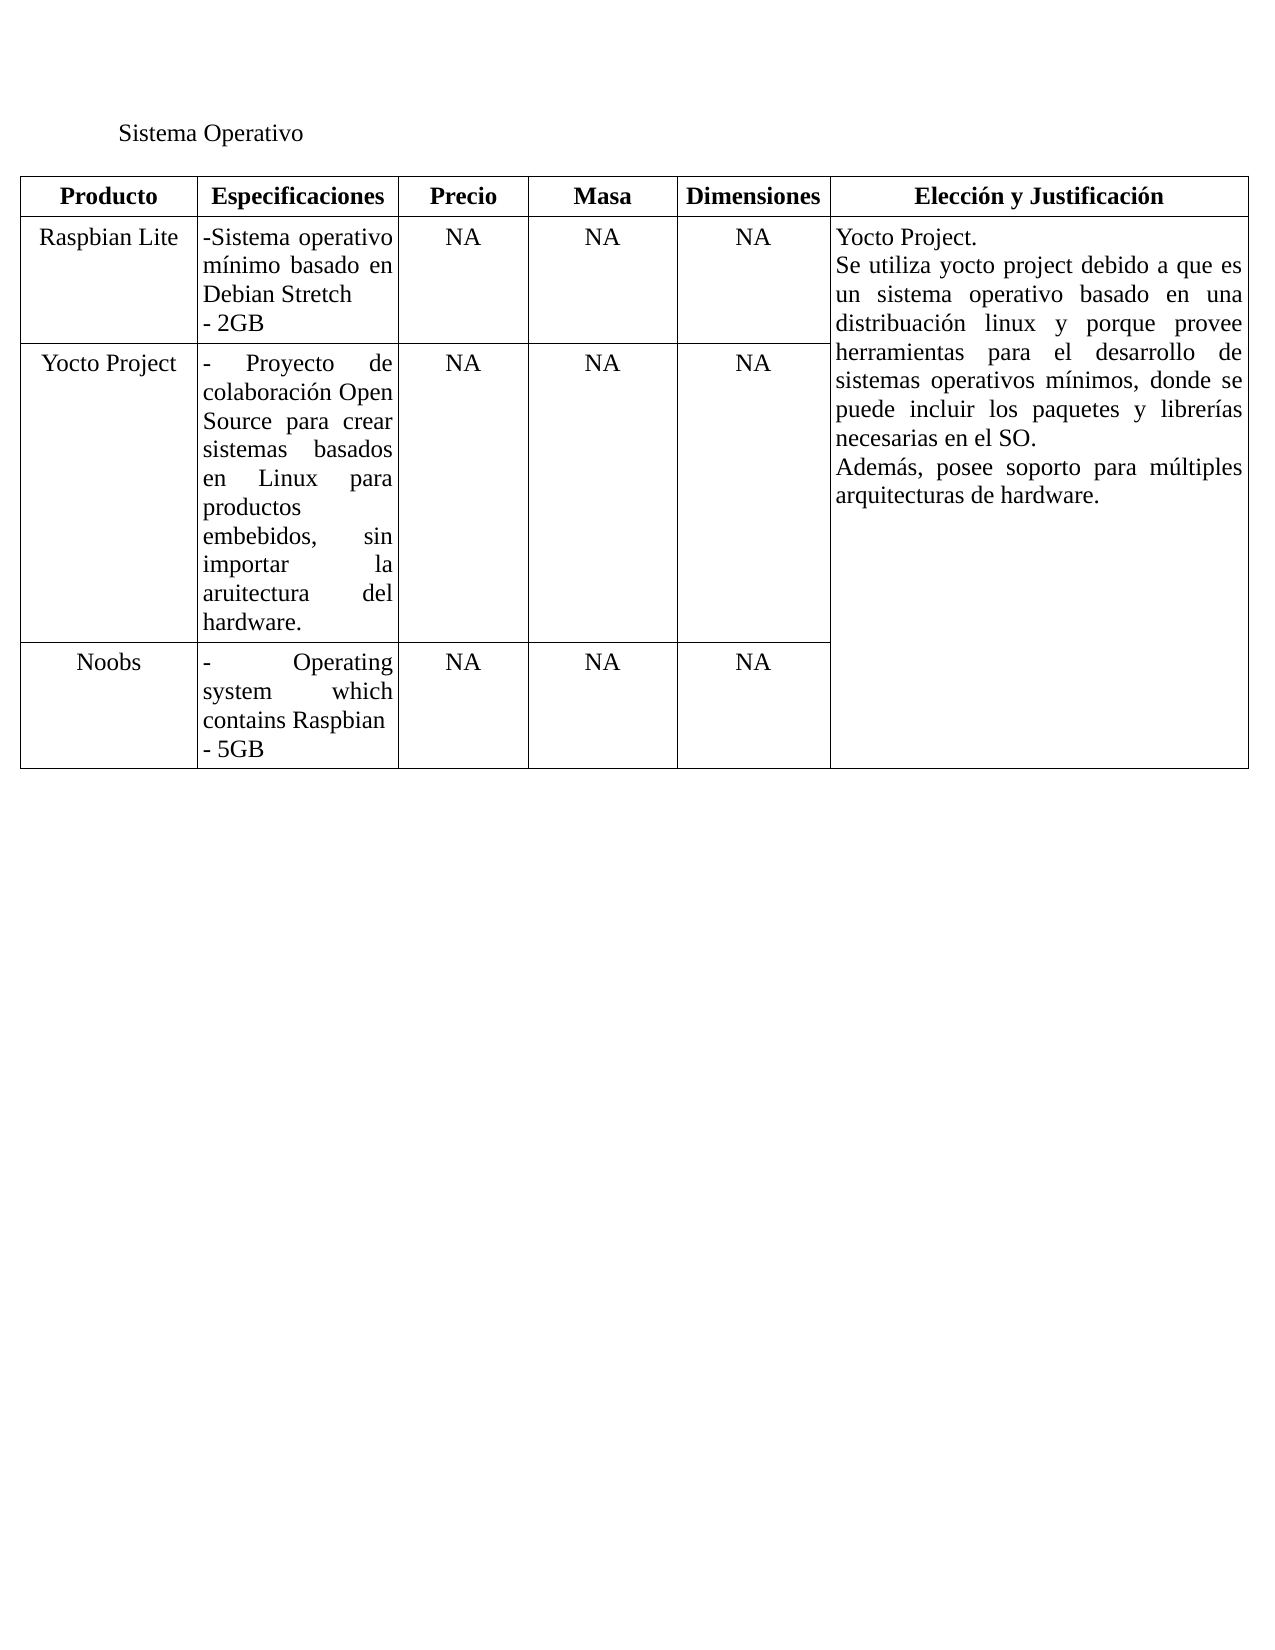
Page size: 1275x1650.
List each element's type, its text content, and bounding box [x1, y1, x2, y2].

table_header Producto [21, 177, 197, 216]
table_cell NA [399, 344, 528, 642]
table_cell - Proyecto de colaboración Open Source para crear sistemas basados en Linux para productos embebidos, sin importar la aruitectura del hardware. [198, 344, 398, 642]
table_cell - Operating system which contains Raspbian - 5GB [198, 643, 398, 768]
table_cell NA [399, 217, 528, 342]
table_cell NA [529, 643, 677, 768]
table_header Masa [529, 177, 677, 216]
table_cell Raspbian Lite [21, 217, 197, 342]
table_cell NA [399, 643, 528, 768]
table_cell Yocto Project [21, 344, 197, 642]
table_header Especificaciones [198, 177, 398, 216]
text Sistema Operativo [118, 118, 1157, 147]
table_cell NA [529, 217, 677, 342]
table_cell -Sistema operativo mínimo basado en Debian Stretch - 2GB [198, 217, 398, 342]
table_header Precio [399, 177, 528, 216]
table_cell NA [678, 344, 830, 642]
table_header Elección y Justificación [831, 177, 1248, 216]
table_cell NA [529, 344, 677, 642]
table_header Dimensiones [678, 177, 830, 216]
table_cell Yocto Project. Se utiliza yocto project debido a que es un sistema operativo basado en una distribuación linux y porque provee herramientas para el desarrollo de sistemas operativos mínimos, donde se puede incluir los paquetes y librerías necesarias en el SO. Además, posee soporto para múltiples arquitecturas de hardware. [831, 217, 1248, 768]
table_cell Noobs [21, 643, 197, 768]
table_cell NA [678, 643, 830, 768]
table_cell NA [678, 217, 830, 342]
